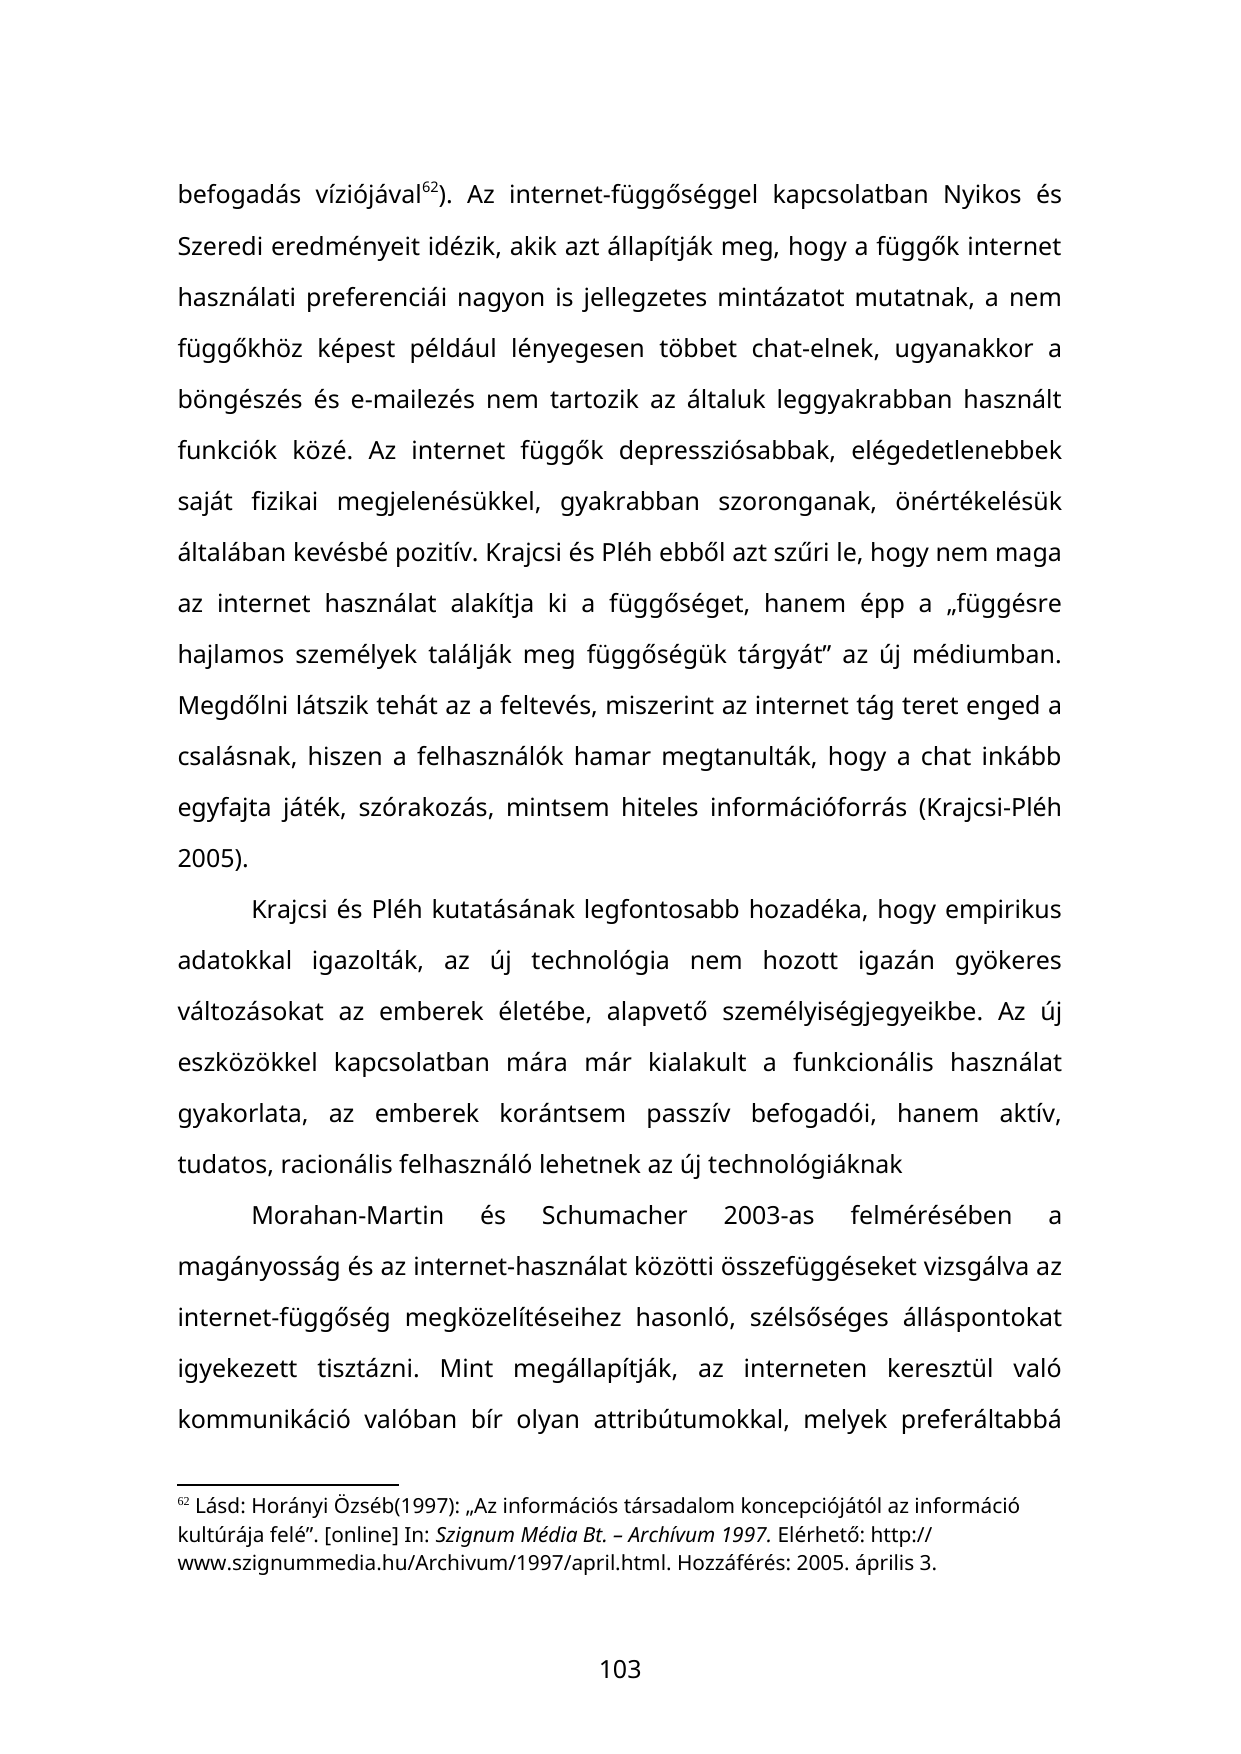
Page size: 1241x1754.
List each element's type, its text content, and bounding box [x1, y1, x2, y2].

text Morahan-Martin és Schumacher 2003-as felmérésében a magányosság és az internet-használat közötti összefüggéseket vizsgálva az internet-függőség megközelítéseihez hasonló, szélsőséges álláspontokat igyekezett tisztázni. Mint megállapítják, az interneten keresztül való kommunikáció valóban bír olyan attribútumokkal, melyek preferáltabbá [177, 1198, 1063, 1436]
text befogadás víziójával). Az internet-függőséggel kapcsolatban Nyikos és Szeredi eredményeit idézik, akik azt állapítják meg, hogy a függők internet használati preferenciái nagyon is jellegzetes mintázatot mutatnak, a nem függőkhöz képest például lényegesen többet chat-elnek, ugyanakkor a böngészés és e-mailezés nem tartozik az általuk leggyakrabban használt funkciók közé. Az internet függők depressziósabbak, elégedetlenebbek saját fizikai megjelenésükkel, gyakrabban szoronganak, önértékelésük általában kevésbé pozitív. Krajcsi és Pléh ebből azt szűri le, hogy nem maga az internet használat alakítja ki a függőséget, hanem épp a „függésre hajlamos személyek találják meg függőségük tárgyát” az új médiumban. Megdőlni látszik tehát az a feltevés, miszerint az internet tág teret enged a csalásnak, hiszen a felhasználók hamar megtanulták, hogy a chat inkább egyfajta játék, szórakozás, mintsem hiteles információforrás (Krajcsi-Pléh 2005). [177, 177, 1063, 875]
text Krajcsi és Pléh kutatásának legfontosabb hozadéka, hogy empirikus adatokkal igazolták, az új technológia nem hozott igazán gyökeres változásokat az emberek életébe, alapvető személyiségjegyeikbe. Az új eszközökkel kapcsolatban mára már kialakult a funkcionális használat gyakorlata, az emberek korántsem passzív befogadói, hanem aktív, tudatos, racionális felhasználó lehetnek az új technológiáknak [177, 892, 1063, 1181]
text Lásd: Horányi Özséb(1997): „Az információs társadalom koncepciójától az információ kultúrája felé”. [online] In: Szignum Média Bt. – Archívum 1997. Elérhető: http:// www.szignummedia.hu/Archivum/1997/april.html. Hozzáférés: 2005. április 3. [177, 1491, 1063, 1577]
